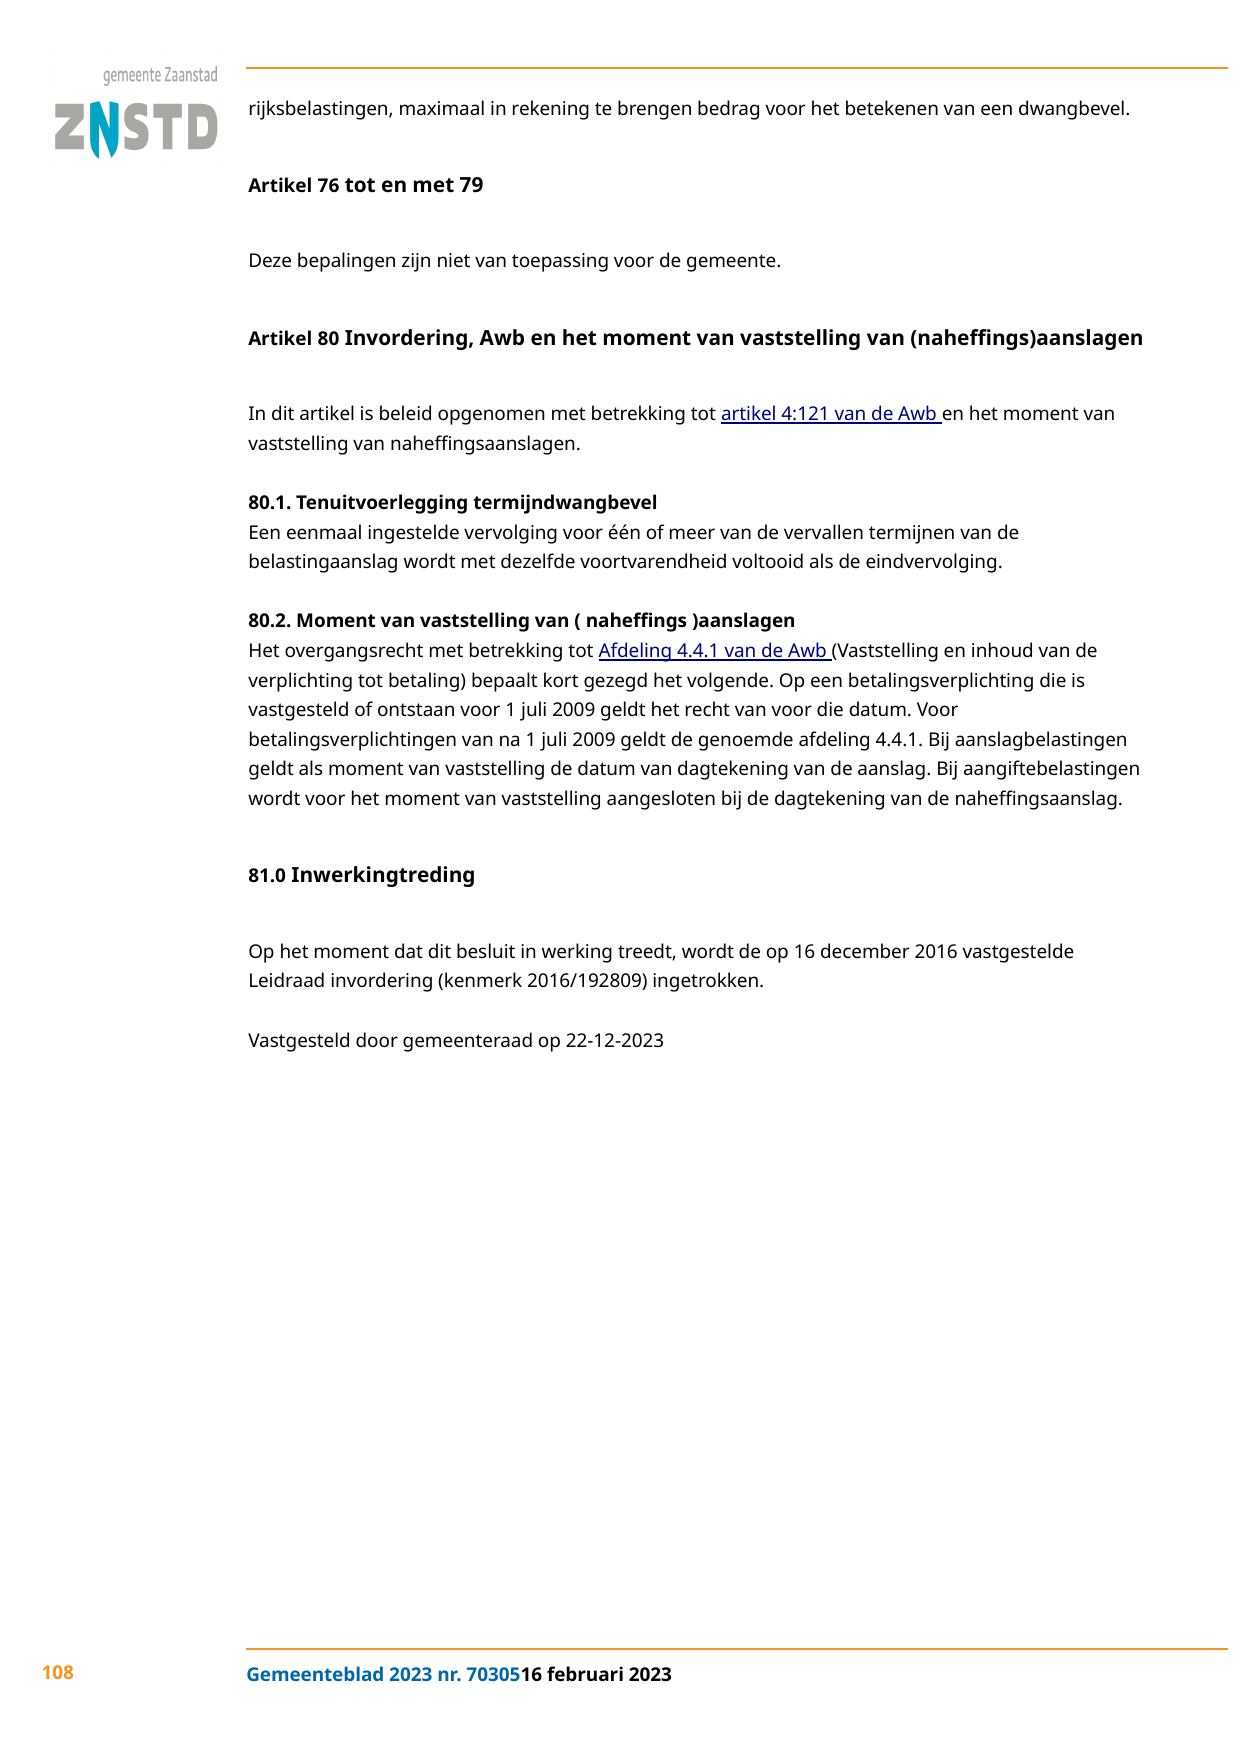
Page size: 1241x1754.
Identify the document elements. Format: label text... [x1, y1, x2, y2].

picture [41, 47, 231, 172]
text 80.2. Moment van vaststelling van ( naheffings )aanslagen [248, 608, 1152, 633]
text Deze bepalingen zijn niet van toepassing voor de gemeente. [248, 248, 1152, 273]
text In dit artikel is beleid opgenomen met betrekking tot artikel 4:121 van de Awb en het moment van vaststelling van naheffingsaanslagen. [248, 401, 1152, 456]
text 81.0 Inwerkingtreding [248, 860, 1152, 889]
text Artikel 80 Invordering, Awb en het moment van vaststelling van (naheffings)aanslagen [248, 323, 1152, 351]
text Vastgesteld door gemeenteraad op 22-12-2023 [248, 1027, 1152, 1053]
text 80.1. Tenuitvoerlegging termijndwangbevel [248, 489, 1152, 515]
text Het overgangsrecht met betrekking tot Afdeling 4.4.1 van de Awb (Vaststelling en inhoud van de verplichting tot betaling) bepaalt kort gezegd het volgende. Op een betalingsverplichting die is vastgesteld of ontstaan voor 1 juli 2009 geldt het recht van voor die datum. Voor betalingsverplichtingen van na 1 juli 2009 geldt de genoemde afdeling 4.4.1. Bij aanslagbelastingen geldt als moment van vaststelling de datum van dagtekening van de aanslag. Bij aangiftebelastingen wordt voor het moment van vaststelling aangesloten bij de dagtekening van de naheffingsaanslag. [248, 637, 1152, 811]
text rijksbelastingen, maximaal in rekening te brengen bedrag voor het betekenen van een dwangbevel. [248, 95, 1152, 121]
text Artikel 76 tot en met 79 [248, 170, 1152, 198]
text Een eenmaal ingestelde vervolging voor één of meer van de vervallen termijnen van de belastingaanslag wordt met dezelfde voortvarendheid voltooid als de eindvervolging. [248, 519, 1152, 574]
text Op het moment dat dit besluit in werking treedt, wordt de op 16 december 2016 vastgestelde Leidraad invordering (kenmerk 2016/192809) ingetrokken. [248, 938, 1152, 993]
